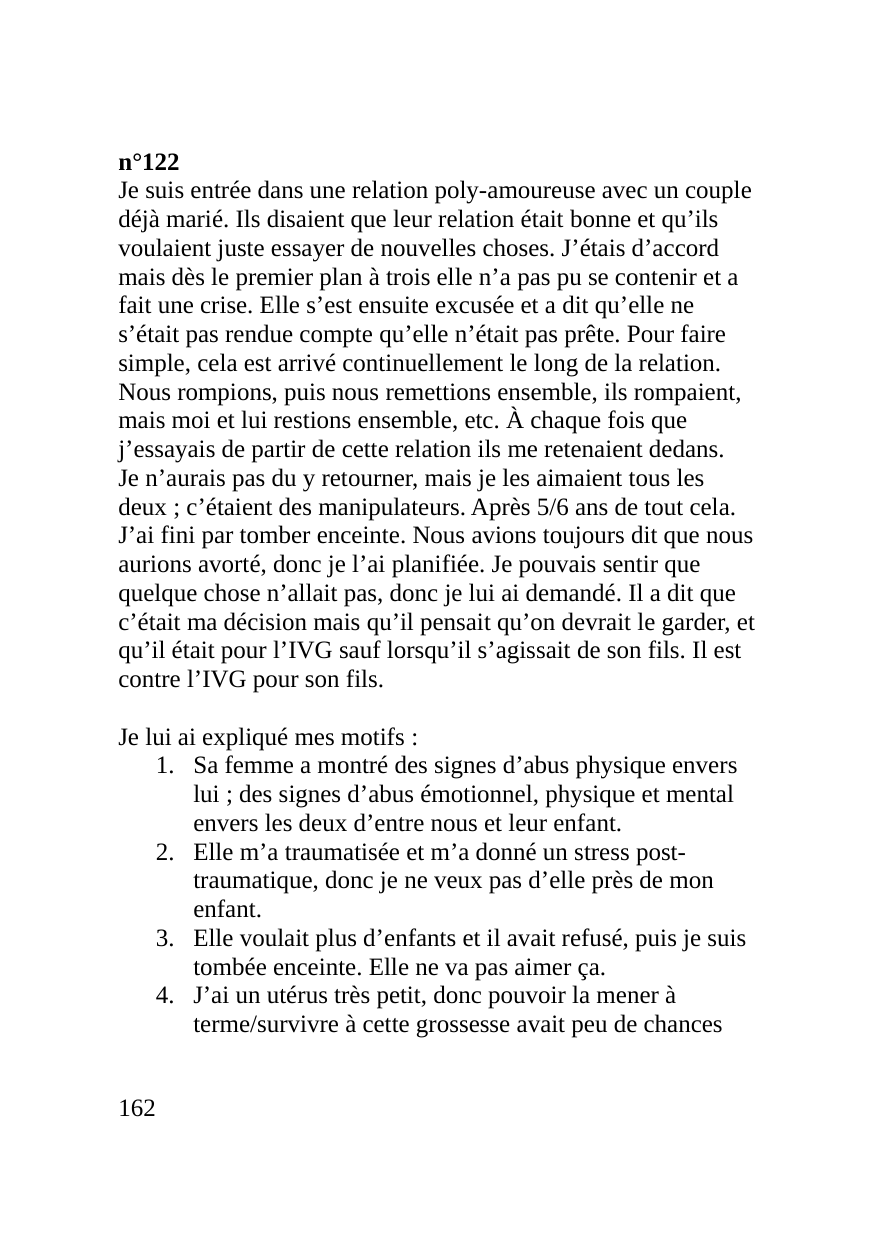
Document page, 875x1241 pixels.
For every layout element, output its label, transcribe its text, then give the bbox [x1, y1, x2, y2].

list Sa femme a montré des signes d’abus physique envers lui ; des signes d’abus émotionnel, physique et mental envers les deux d’entre nous et leur enfant. [156, 751, 756, 837]
list Elle voulait plus d’enfants et il avait refusé, puis je suis tombée enceinte. Elle ne va pas aimer ça. [156, 923, 756, 981]
list J’ai un utérus très petit, donc pouvoir la mener à terme/survivre à cette grossesse avait peu de chances [156, 981, 756, 1038]
text Je suis entrée dans une relation poly-amoureuse avec un couple déjà marié. Ils disaient que leur relation était bonne et qu’ils voulaient juste essayer de nouvelles choses. J’étais d’accord mais dès le premier plan à trois elle n’a pas pu se contenir et a fait une crise. Elle s’est ensuite excusée et a dit qu’elle ne s’était pas rendue compte qu’elle n’était pas prête. Pour faire simple, cela est arrivé continuellement le long de la relation. Nous rompions, puis nous remettions ensemble, ils rompaient, mais moi et lui restions ensemble, etc. À chaque fois que j’essayais de partir de cette relation ils me retenaient dedans. Je n’aurais pas du y retourner, mais je les aimaient tous les deux ; c’étaient des manipulateurs. Après 5/6 ans de tout cela. J’ai fini par tomber enceinte. Nous avions toujours dit que nous aurions avorté, donc je l’ai planifiée. Je pouvais sentir que quelque chose n’allait pas, donc je lui ai demandé. Il a dit que c’était ma décision mais qu’il pensait qu’on devrait le garder, et qu’il était pour l’IVG sauf lorsqu’il s’agissait de son fils. Il est contre l’IVG pour son fils. [118, 176, 756, 693]
text n°122 [118, 147, 756, 176]
text Je lui ai expliqué mes motifs : [118, 722, 756, 751]
list Elle m’a traumatisée et m’a donné un stress post-traumatique, donc je ne veux pas d’elle près de mon enfant. [156, 837, 756, 923]
